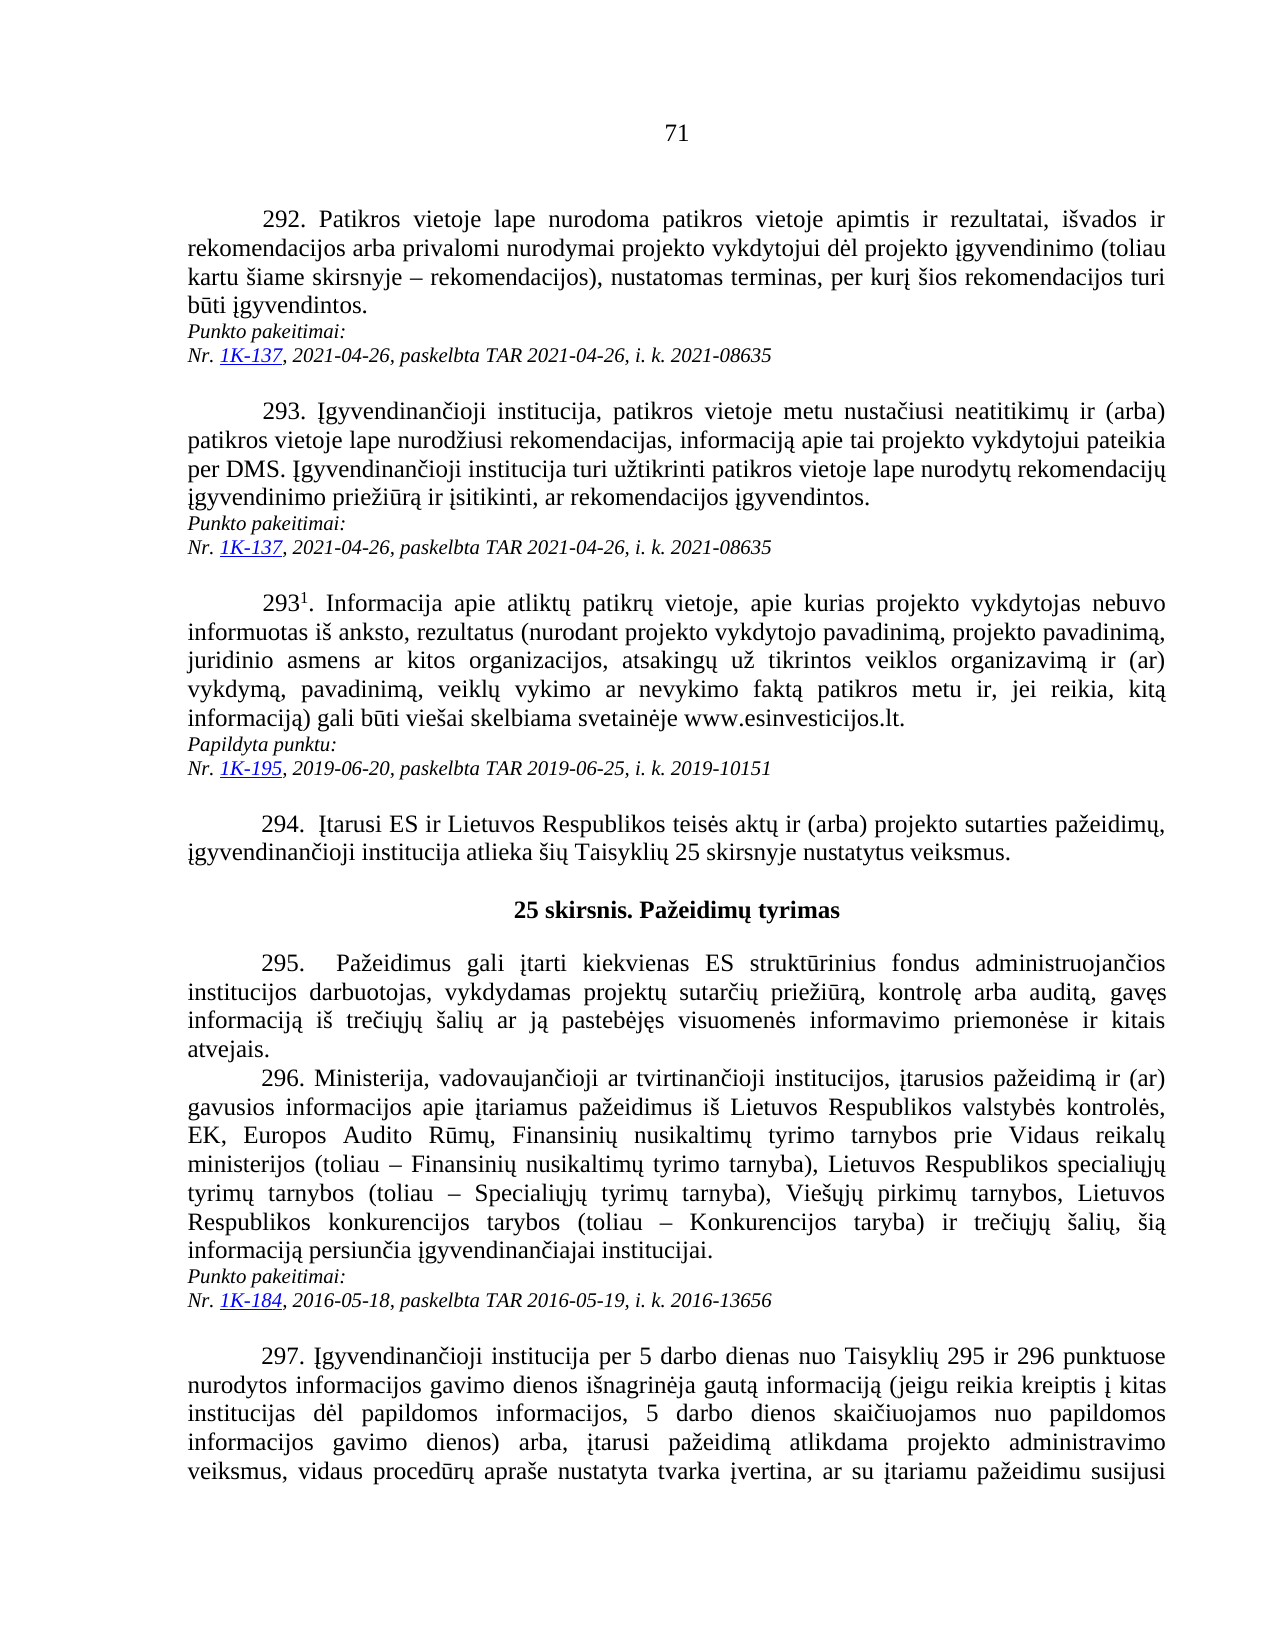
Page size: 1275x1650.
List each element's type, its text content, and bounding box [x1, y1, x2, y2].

subtitle 25 skirsnis. Pažeidimų tyrimas [246, 895, 1107, 924]
text Punkto pakeitimai: [187, 319, 1167, 343]
text 2931. Informacija apie atliktų patikrų vietoje, apie kurias projekto vykdytojas nebuvo informuotas iš anksto, rezultatus (nurodant projekto vykdytojo pavadinimą, projekto pavadinimą, juridinio asmens ar kitos organizacijos, atsakingų už tikrintos veiklos organizavimą ir (ar) vykdymą, pavadinimą, veiklų vykimo ar nevykimo faktą patikros metu ir, jei reikia, kitą informaciją) gali būti viešai skelbiama svetainėje www.esinvesticijos.lt. [187, 588, 1167, 732]
text 294. Įtarusi ES ir Lietuvos Respublikos teisės aktų ir (arba) projekto sutarties pažeidimų, įgyvendinančioji institucija atlieka šių Taisyklių 25 skirsnyje nustatytus veiksmus. [187, 809, 1167, 866]
text Nr. 1K-137, 2021-04-26, paskelbta TAR 2021-04-26, i. k. 2021-08635 [187, 343, 1167, 367]
text Papildyta punktu: [187, 732, 1167, 756]
text 293. Įgyvendinančioji institucija, patikros vietoje metu nustačiusi neatitikimų ir (arba) patikros vietoje lape nurodžiusi rekomendacijas, informaciją apie tai projekto vykdytojui pateikia per DMS. Įgyvendinančioji institucija turi užtikrinti patikros vietoje lape nurodytų rekomendacijų įgyvendinimo priežiūrą ir įsitikinti, ar rekomendacijos įgyvendintos. [187, 396, 1167, 511]
text 295. Pažeidimus gali įtarti kiekvienas ES struktūrinius fondus administruojančios institucijos darbuotojas, vykdydamas projektų sutarčių priežiūrą, kontrolę arba auditą, gavęs informaciją iš trečiųjų šalių ar ją pastebėjęs visuomenės informavimo priemonėse ir kitais atvejais. [187, 948, 1167, 1063]
text 292. Patikros vietoje lape nurodoma patikros vietoje apimtis ir rezultatai, išvados ir rekomendacijos arba privalomi nurodymai projekto vykdytojui dėl projekto įgyvendinimo (toliau kartu šiame skirsnyje – rekomendacijos), nustatomas terminas, per kurį šios rekomendacijos turi būti įgyvendintos. [187, 204, 1167, 319]
text Nr. 1K-184, 2016-05-18, paskelbta TAR 2016-05-19, i. k. 2016-13656 [187, 1288, 1167, 1312]
text Punkto pakeitimai: [187, 1264, 1167, 1288]
text 297. Įgyvendinančioji institucija per 5 darbo dienas nuo Taisyklių 295 ir 296 punktuose nurodytos informacijos gavimo dienos išnagrinėja gautą informaciją (jeigu reikia kreiptis į kitas institucijas dėl papildomos informacijos, 5 darbo dienos skaičiuojamos nuo papildomos informacijos gavimo dienos) arba, įtarusi pažeidimą atlikdama projekto administravimo veiksmus, vidaus procedūrų apraše nustatyta tvarka įvertina, ar su įtariamu pažeidimu susijusi [187, 1341, 1167, 1485]
text 296. Ministerija, vadovaujančioji ar tvirtinančioji institucijos, įtarusios pažeidimą ir (ar) gavusios informacijos apie įtariamus pažeidimus iš Lietuvos Respublikos valstybės kontrolės, EK, Europos Audito Rūmų, Finansinių nusikaltimų tyrimo tarnybos prie Vidaus reikalų ministerijos (toliau – Finansinių nusikaltimų tyrimo tarnyba), Lietuvos Respublikos specialiųjų tyrimų tarnybos (toliau – Specialiųjų tyrimų tarnyba), Viešųjų pirkimų tarnybos, Lietuvos Respublikos konkurencijos tarybos (toliau – Konkurencijos taryba) ir trečiųjų šalių, šią informaciją persiunčia įgyvendinančiajai institucijai. [187, 1063, 1167, 1264]
text Nr. 1K-137, 2021-04-26, paskelbta TAR 2021-04-26, i. k. 2021-08635 [187, 535, 1167, 559]
text Punkto pakeitimai: [187, 511, 1167, 535]
text Nr. 1K-195, 2019-06-20, paskelbta TAR 2019-06-25, i. k. 2019-10151 [187, 756, 1167, 780]
